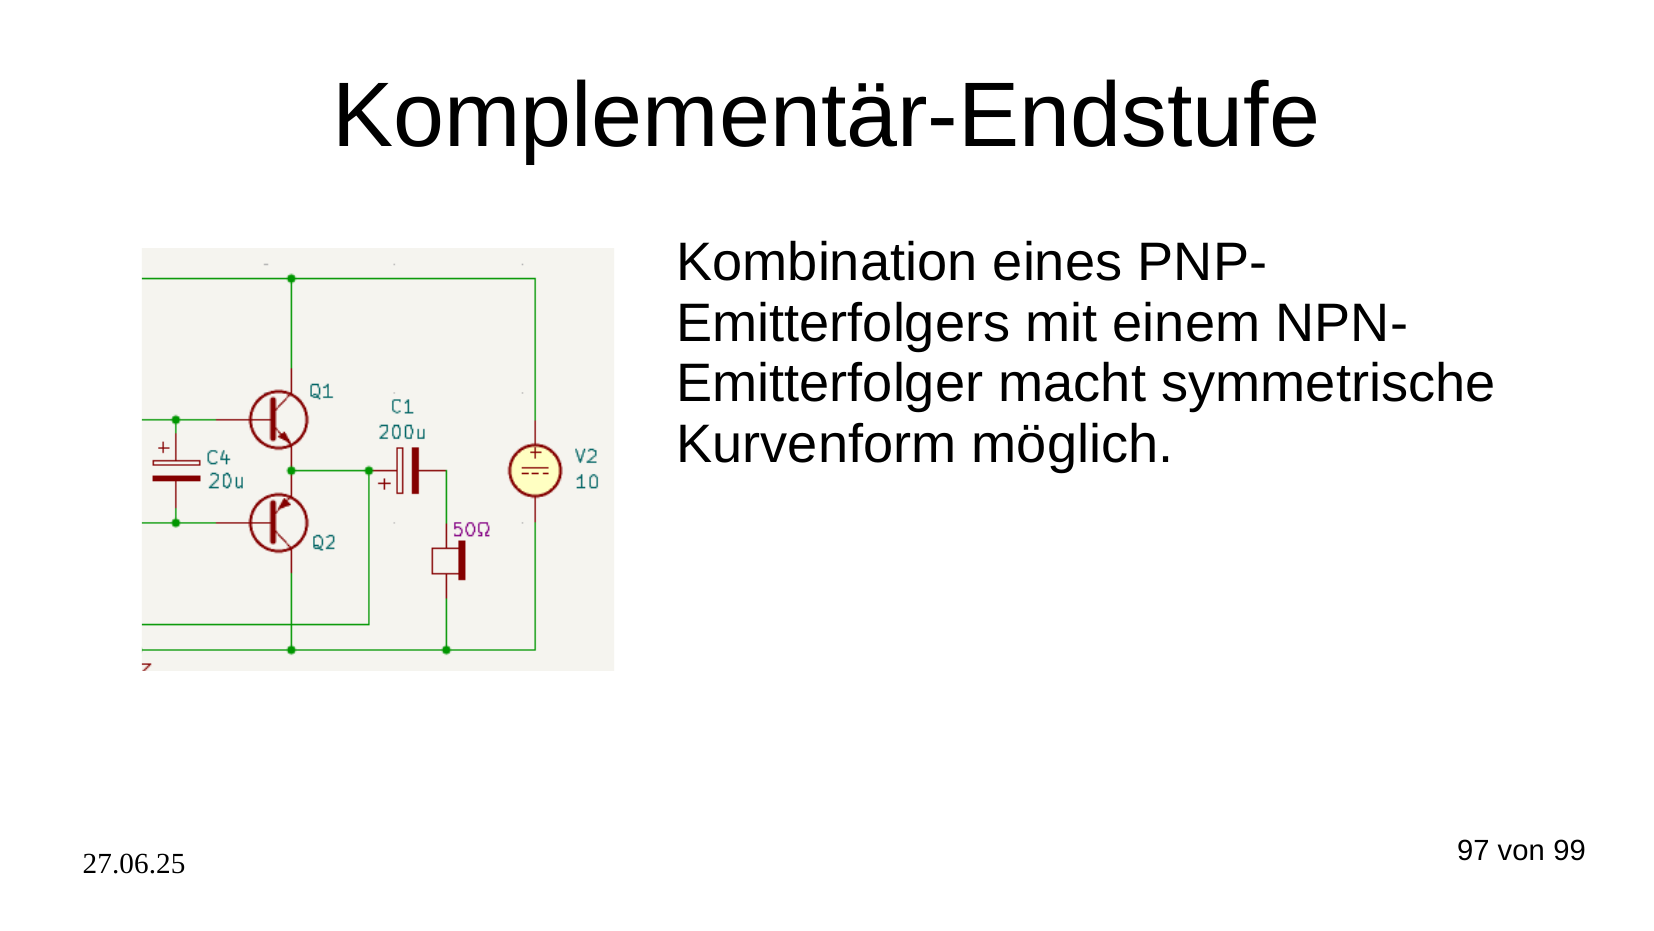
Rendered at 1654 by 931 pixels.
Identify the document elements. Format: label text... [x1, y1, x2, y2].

text_box Kombination eines PNP-Emitterfolgers mit einem NPN-Emitterfolger macht symmetrische Kurvenform möglich. [661, 224, 1560, 686]
picture [141, 248, 615, 671]
title Komplementär-Endstufe [82, 37, 1571, 193]
